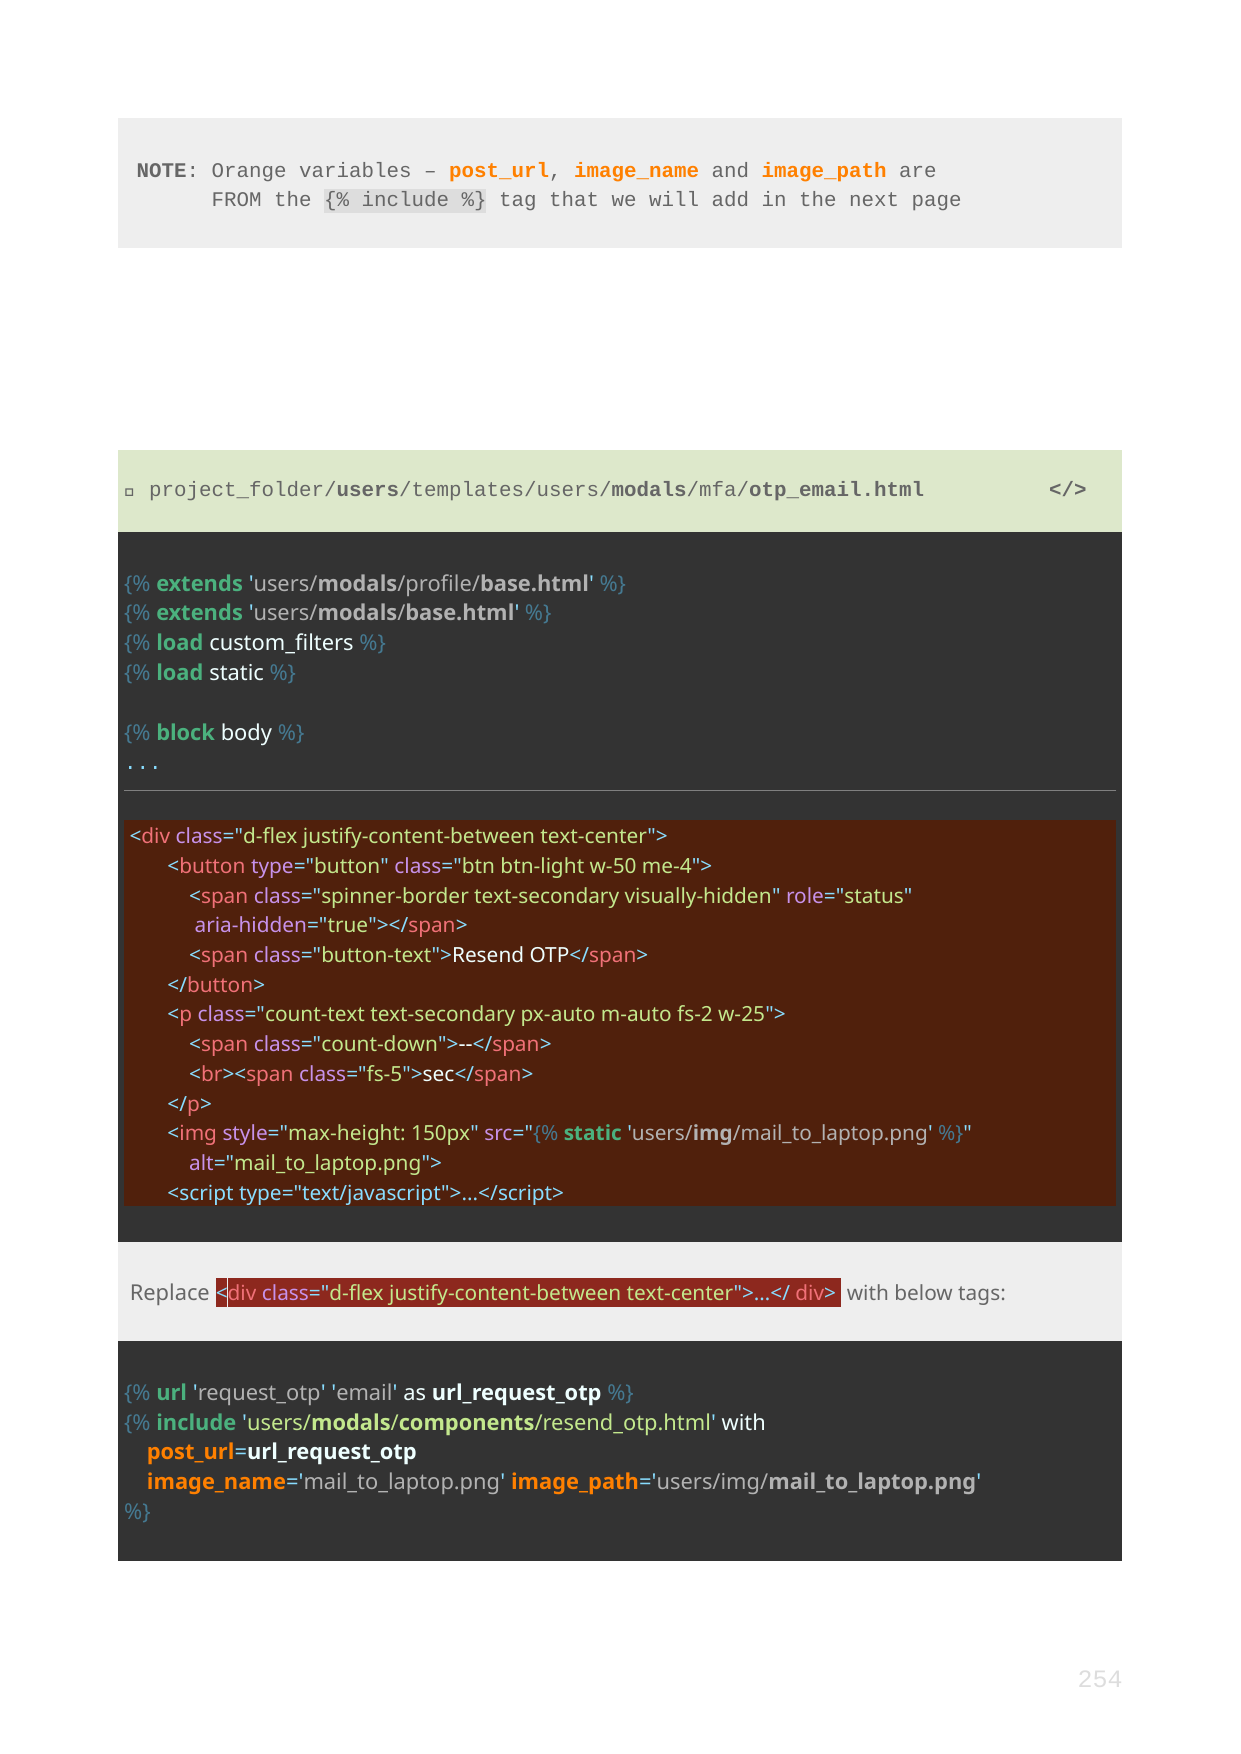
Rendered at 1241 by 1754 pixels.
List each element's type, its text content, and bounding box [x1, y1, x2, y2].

table_cell NOTE: Orange variables – post_url, image_name and image_path are FROM the {% include %} tag that we will add in the next page [118, 118, 1122, 248]
table_cell Replace <div class="d-flex justify-content-between text-center">…</ div> with below tags: [118, 1242, 1122, 1341]
table_cell {% extends 'users/modals/profile/base.html' %} {% extends 'users/modals/base.html' %} {% load custom_filters %} {% load static %} {% block body %} ... <div class="d-flex justify-content-between text-center"> <button type="button" class="btn btn-light w-50 me-4"> <span class="spinner-border text-secondary visually-hidden" role="status" aria-hidden="true"></span> <span class="button-text">Resend OTP</span> </button> <p class="count-text text-secondary px-auto m-auto fs-2 w-25"> <span class="count-down">--</span> <br><span class="fs-5">sec</span> </p> <img style="max-height: 150px" src="{% static 'users/img/mail_to_laptop.png' %}" alt="mail_to_laptop.png"> <script type="text/javascript">...</script> [118, 532, 1122, 1242]
table_cell {% url 'request_otp' 'email' as url_request_otp %} {% include 'users/modals/components/resend_otp.html' with post_url=url_request_otp image_name='mail_to_laptop.png' image_path='users/img/mail_to_laptop.png' %} [118, 1341, 1122, 1561]
table_header 📝 project_folder/users/templates/users/modals/mfa/otp_email.html </> [118, 450, 1122, 532]
